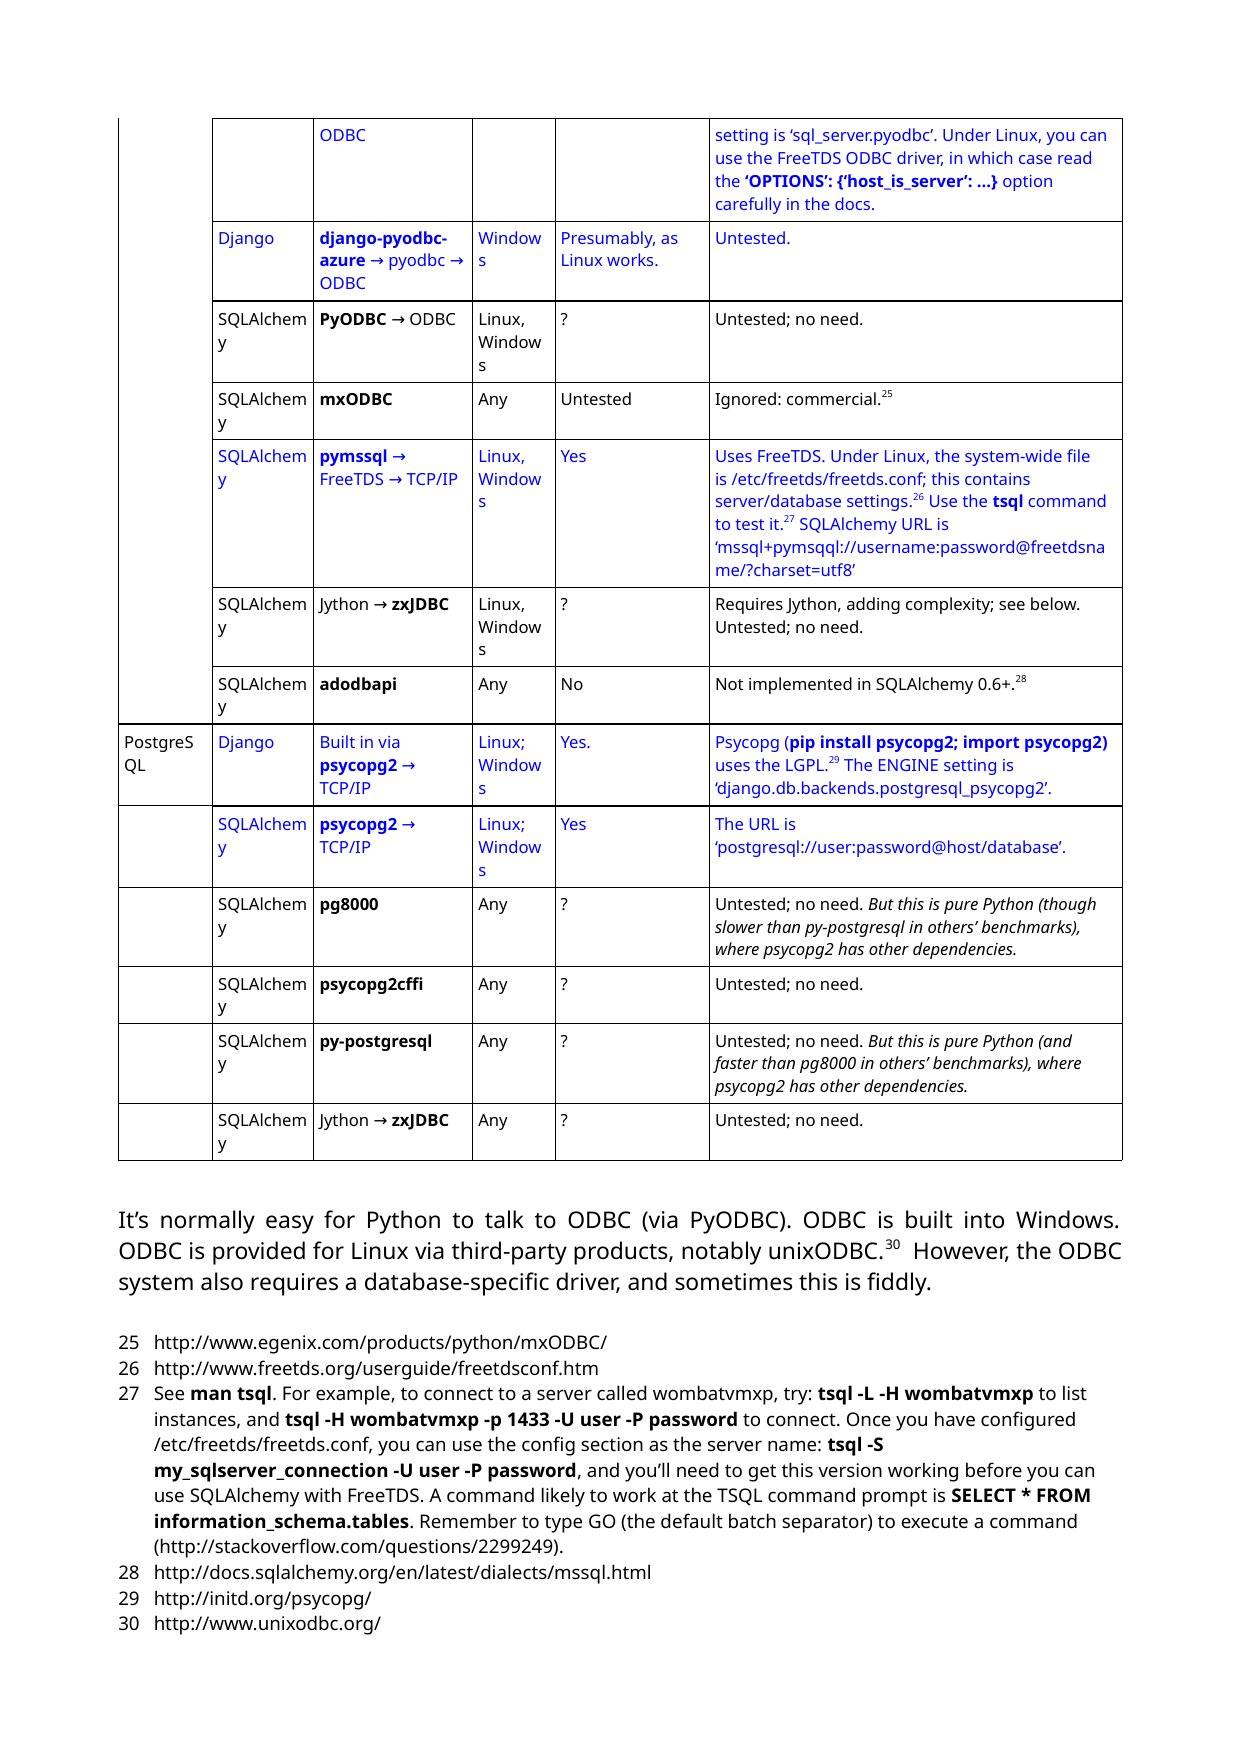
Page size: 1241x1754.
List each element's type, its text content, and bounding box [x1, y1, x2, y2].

table_cell SQLAlchemy [213, 302, 313, 382]
table_cell ? [556, 588, 709, 666]
table_cell [119, 300, 212, 382]
table_cell mxODBC [314, 383, 472, 439]
table_cell Yes. [556, 725, 709, 805]
table_cell [119, 587, 212, 666]
table_cell ? [556, 888, 709, 966]
table_cell Untested; no need. [710, 1104, 1122, 1160]
table_cell pg8000 [314, 888, 472, 966]
table_cell PostgreSQL [119, 725, 212, 805]
table_cell SQLAlchemy [213, 1024, 313, 1103]
table_cell [119, 1104, 212, 1160]
table_cell pymssql → FreeTDS → TCP/IP [314, 440, 472, 587]
table_cell [119, 1024, 212, 1103]
table_cell ? [556, 302, 709, 382]
table_cell django-pyodbc-azure → pyodbc → ODBC [314, 222, 472, 300]
table_cell SQLAlchemy [213, 440, 313, 587]
table_cell ODBC [314, 119, 472, 221]
table_cell Ignored: commercial. [710, 383, 1122, 439]
table_cell [473, 119, 555, 221]
table_cell SQLAlchemy [213, 807, 313, 887]
table_cell The URL is ‘postgresql://user:password@host/database’. [710, 807, 1122, 887]
table_cell Any [473, 888, 555, 966]
table_cell Psycopg (pip install psycopg2; import psycopg2) uses the LGPL. The ENGINE setting is ‘django.db.backends.postgresql_psycopg2’. [710, 725, 1122, 805]
table_cell Any [473, 667, 555, 723]
table_cell Presumably, as Linux works. [556, 222, 709, 300]
table_cell Jython → zxJDBC [314, 588, 472, 666]
table_cell [119, 666, 212, 723]
table_cell [119, 221, 212, 300]
table_cell Not implemented in SQLAlchemy 0.6+. [710, 667, 1122, 723]
table_cell Jython → zxJDBC [314, 1104, 472, 1160]
table_cell Any [473, 1104, 555, 1160]
table_cell Linux, Windows [473, 440, 555, 587]
table_cell SQLAlchemy [213, 667, 313, 723]
table_cell Any [473, 383, 555, 439]
table_cell Yes [556, 440, 709, 587]
table_cell Untested; no need. But this is pure Python (and faster than pg8000 in others’ benchmarks), where psycopg2 has other dependencies. [710, 1024, 1122, 1103]
table_cell Django [213, 222, 313, 300]
table_cell SQLAlchemy [213, 383, 313, 439]
table_cell Uses FreeTDS. Under Linux, the system-wide file is /etc/freetds/freetds.conf; this contains server/database settings. Use the tsql command to test it. SQLAlchemy URL is ‘mssql+pymsqql://username:password@freetdsname/?charset=utf8’ [710, 440, 1122, 587]
table_cell [213, 119, 313, 221]
table_cell [119, 806, 212, 887]
table_cell Linux, Windows [473, 588, 555, 666]
table_cell SQLAlchemy [213, 1104, 313, 1160]
table_cell psycopg2 → TCP/IP [314, 807, 472, 887]
table_cell Linux, Windows [473, 302, 555, 382]
table_cell Untested [556, 383, 709, 439]
table_cell Untested; no need. [710, 302, 1122, 382]
table_cell [119, 382, 212, 439]
table_cell [119, 888, 212, 966]
table_cell [119, 118, 212, 221]
table_cell adodbapi [314, 667, 472, 723]
table_cell ? [556, 967, 709, 1023]
table_cell Yes [556, 807, 709, 887]
table_cell setting is ‘sql_server.pyodbc’. Under Linux, you can use the FreeTDS ODBC driver, in which case read the ‘OPTIONS’: {‘host_is_server’: ...} option carefully in the docs. [710, 119, 1122, 221]
table_cell ? [556, 1024, 709, 1103]
table_cell [119, 967, 212, 1023]
table_cell Linux; Windows [473, 725, 555, 805]
table_cell psycopg2cffi [314, 967, 472, 1023]
table_cell Linux; Windows [473, 807, 555, 887]
table_cell Windows [473, 222, 555, 300]
table_cell Untested. [710, 222, 1122, 300]
table_cell SQLAlchemy [213, 888, 313, 966]
table_cell ? [556, 1104, 709, 1160]
text http://www.unixodbc.org/ [118, 1610, 1122, 1636]
table_cell py-postgresql [314, 1024, 472, 1103]
table_cell Django [213, 725, 313, 805]
text It’s normally easy for Python to talk to ODBC (via PyODBC). ODBC is built into Windows. ODBC is provided for Linux via third-party products, notably unixODBC. However, the ODBC system also requires a database-specific driver, and sometimes this is fiddly. [118, 1204, 1122, 1298]
table_cell [556, 119, 709, 221]
table_cell [119, 439, 212, 587]
table_cell Built in via psycopg2 → TCP/IP [314, 725, 472, 805]
table_cell PyODBC → ODBC [314, 302, 472, 382]
table_cell Requires Jython, adding complexity; see below. Untested; no need. [710, 588, 1122, 666]
table_cell Untested; no need. But this is pure Python (though slower than py-postgresql in others’ benchmarks), where psycopg2 has other dependencies. [710, 888, 1122, 966]
table_cell SQLAlchemy [213, 588, 313, 666]
table_cell Untested; no need. [710, 967, 1122, 1023]
table_cell Any [473, 967, 555, 1023]
table_cell No [556, 667, 709, 723]
table_cell Any [473, 1024, 555, 1103]
table_cell SQLAlchemy [213, 967, 313, 1023]
